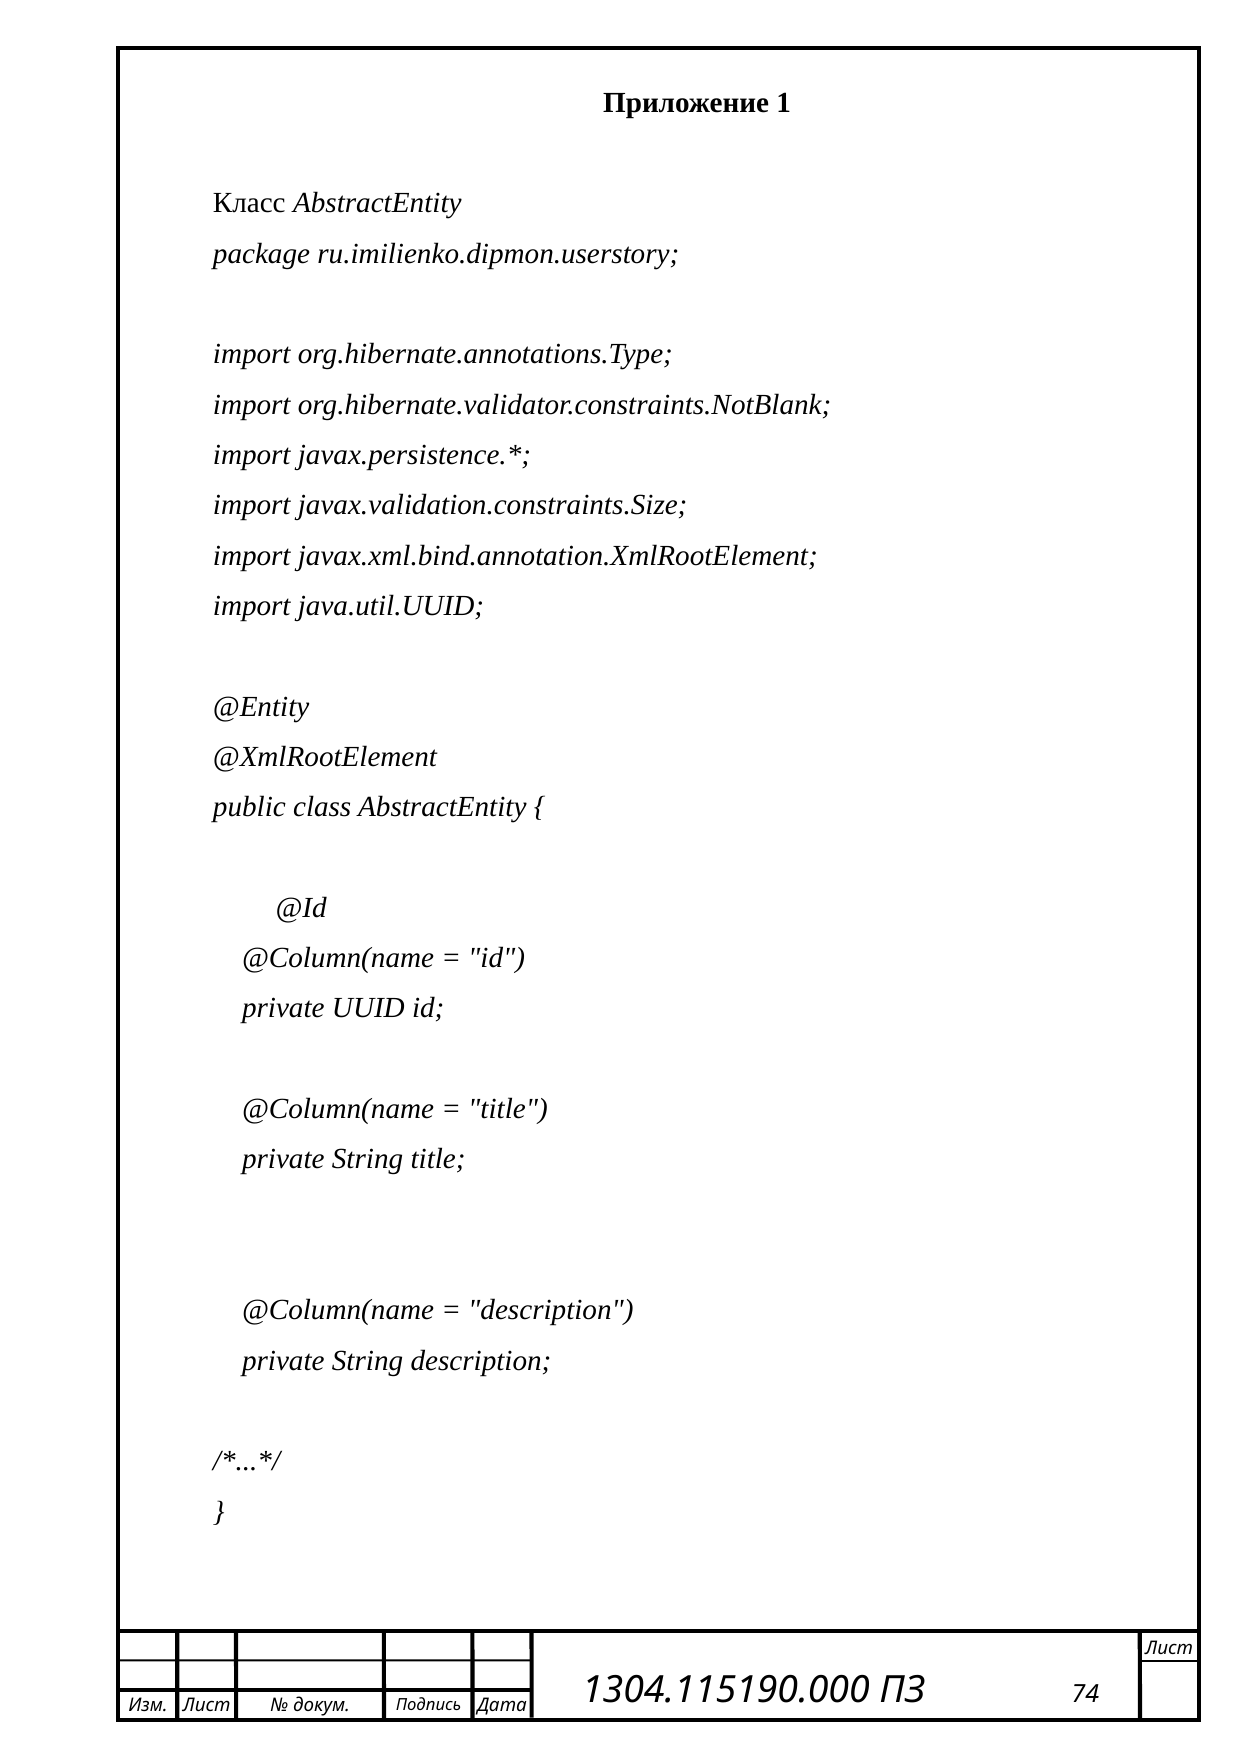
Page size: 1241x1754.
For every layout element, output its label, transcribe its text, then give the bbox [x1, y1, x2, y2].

text import javax.validation.constraints.Size; [136, 487, 1181, 521]
text public class AbstractEntity { [136, 789, 1181, 823]
text private String description; [136, 1343, 1181, 1376]
text import javax.persistence.*; [136, 437, 1181, 471]
text private String title; [136, 1142, 1181, 1175]
text import java.util.UUID; [136, 588, 1181, 622]
text @Id [136, 890, 1181, 923]
text import org.hibernate.annotations.Type; [136, 337, 1181, 370]
text @Column(name = "id") [136, 940, 1181, 974]
text Класс AbstractEntity [136, 186, 1181, 219]
text import org.hibernate.validator.constraints.NotBlank; [136, 387, 1181, 420]
text import javax.xml.bind.annotation.XmlRootElement; [136, 538, 1181, 571]
text @Column(name = "description") [136, 1292, 1181, 1326]
text @XmlRootElement [136, 739, 1181, 773]
text /*...*/ [136, 1443, 1181, 1477]
text @Entity [136, 689, 1181, 722]
text } [136, 1494, 1181, 1527]
subtitle Приложение 1 [136, 85, 1181, 118]
text package ru.imilienko.dipmon.userstory; [136, 236, 1181, 269]
text @Column(name = "title") [136, 1091, 1181, 1125]
text private UUID id; [136, 991, 1181, 1024]
